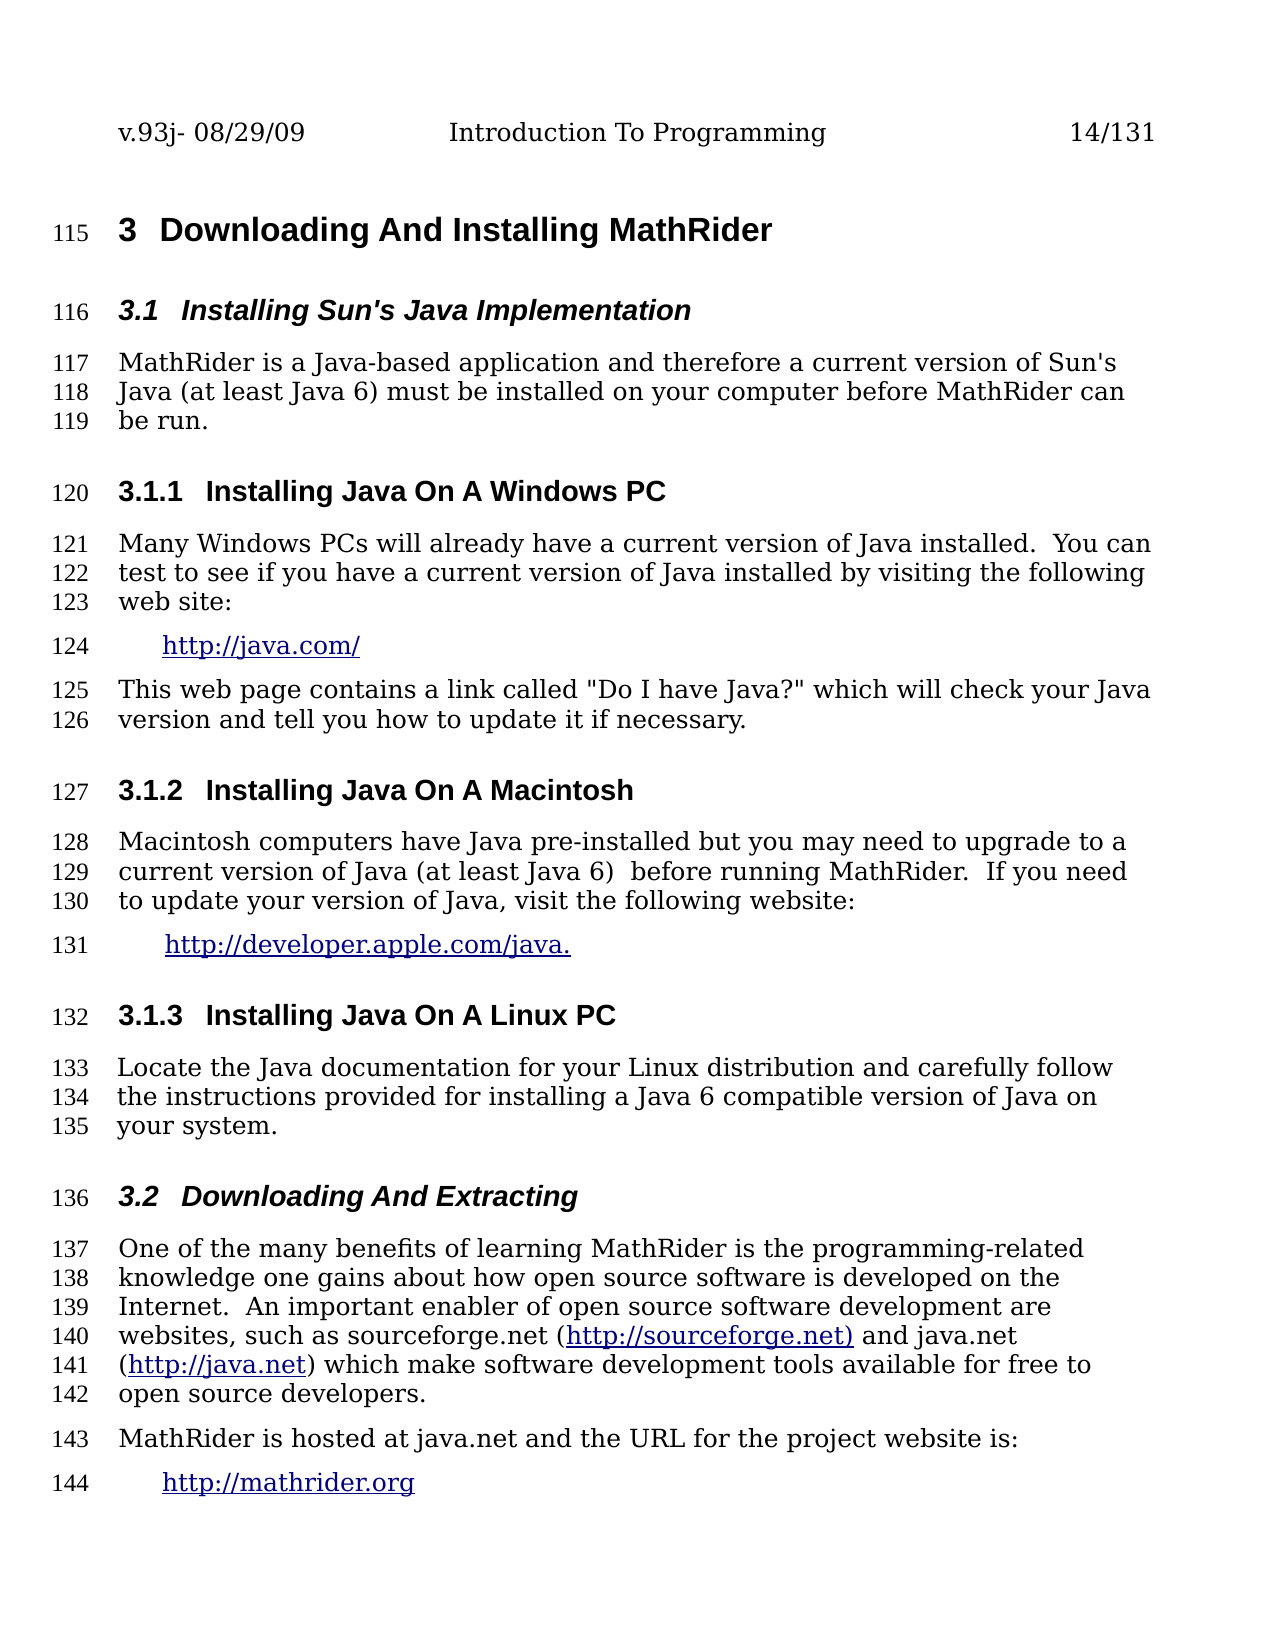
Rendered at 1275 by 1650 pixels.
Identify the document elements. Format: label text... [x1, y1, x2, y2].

text MathRider is hosted at java.net and the URL for the project website is: [118, 1424, 1157, 1453]
text MathRider is a Java-based application and therefore a current version of Sun's Java (at least Java 6) must be installed on your computer before MathRider can be run. [118, 348, 1157, 435]
text Macintosh computers have Java pre-installed but you may need to upgrade to a current version of Java (at least Java 6) before running MathRider. If you need to update your version of Java, visit the following website: [118, 827, 1157, 915]
text Locate the Java documentation for your Linux distribution and carefully follow the instructions provided for installing a Java 6 compatible version of Java on your system. [117, 1053, 1157, 1140]
text http://developer.apple.com/java. [164, 930, 1157, 959]
text http://mathrider.org [162, 1468, 1157, 1497]
text Many Windows PCs will already have a current version of Java installed. You can test to see if you have a current version of Java installed by visiting the following web site: [118, 529, 1157, 616]
subtitle Downloading And Installing MathRider [118, 210, 1157, 248]
subtitle Installing Java On A Linux PC [118, 998, 1157, 1032]
text One of the many benefits of learning MathRider is the programming-related knowledge one gains about how open source software is developed on the Internet. An important enabler of open source software development are websites, such as sourceforge.net (http://sourceforge.net) and java.net (http://java.net) which make software development tools available for free to open source developers. [118, 1234, 1157, 1409]
subtitle Installing Sun's Java Implementation [118, 293, 1157, 327]
text This web page contains a link called "Do I have Java?" which will check your Java version and tell you how to update it if necessary. [118, 676, 1157, 734]
subtitle Installing Java On A Macintosh [118, 773, 1157, 807]
subtitle Installing Java On A Windows PC [118, 474, 1157, 508]
subtitle Downloading And Extracting [118, 1179, 1157, 1213]
text http://java.com/ [162, 631, 1157, 661]
